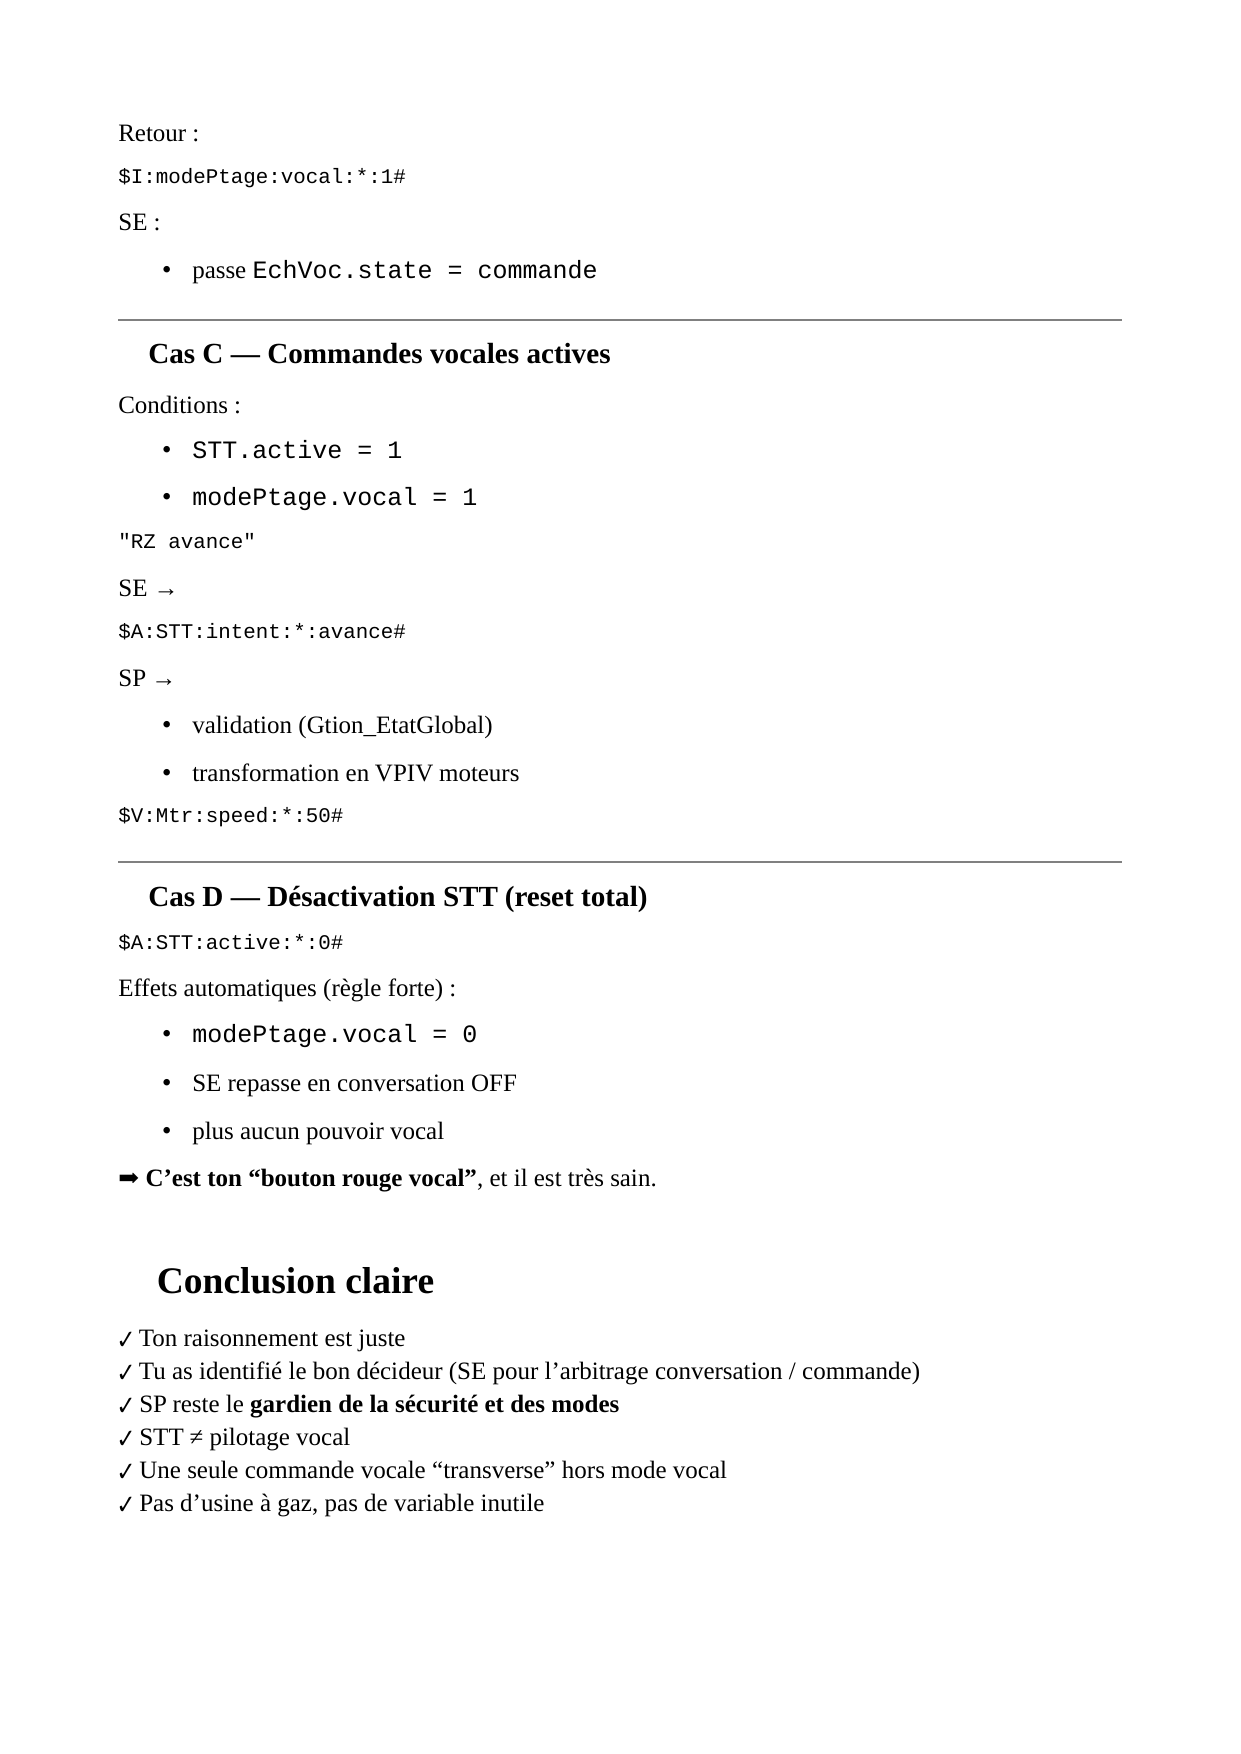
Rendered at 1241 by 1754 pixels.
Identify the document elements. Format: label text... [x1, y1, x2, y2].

list modePtage.vocal = 0 [162, 1021, 1122, 1049]
subtitle 🔴 Cas D — Désactivation STT (reset total) [118, 879, 1122, 912]
text SP → [118, 663, 1122, 691]
list plus aucun pouvoir vocal [162, 1116, 1122, 1144]
list SE repasse en conversation OFF [162, 1068, 1122, 1097]
text Retour : [118, 118, 1122, 147]
text SE → [118, 573, 1122, 602]
text $I:modePtage:vocal:*:1# [118, 166, 1122, 189]
text Conditions : [118, 390, 1122, 418]
text ✔ Ton raisonnement est juste ✔ Tu as identifié le bon décideur (SE pour l’arbitrage conversation / commande) ✔ SP reste le gardien de la sécurité et des modes ✔ STT ≠ pilotage vocal ✔ Une seule commande vocale “transverse” hors mode vocal ✔ Pas d’usine à gaz, pas de variable inutile [118, 1323, 1122, 1517]
text $V:Mtr:speed:*:50# [118, 805, 1122, 829]
text $A:STT:active:*:0# [118, 932, 1122, 955]
text Effets automatiques (règle forte) : [118, 973, 1122, 1002]
text ➡️ C’est ton “bouton rouge vocal”, et il est très sain. [118, 1163, 1122, 1192]
subtitle ✅ Conclusion claire [118, 1259, 1122, 1302]
text "RZ avance" [118, 531, 1122, 555]
list validation (Gtion_EtatGlobal) [162, 710, 1122, 739]
text $A:STT:intent:*:avance# [118, 621, 1122, 644]
list passe EchVoc.state = commande [162, 255, 1122, 286]
subtitle 🔵 Cas C — Commandes vocales actives [118, 337, 1122, 370]
list STT.active = 1 [162, 437, 1122, 466]
list modePtage.vocal = 1 [162, 484, 1122, 513]
list transformation en VPIV moteurs [162, 758, 1122, 787]
text SE : [118, 207, 1122, 236]
